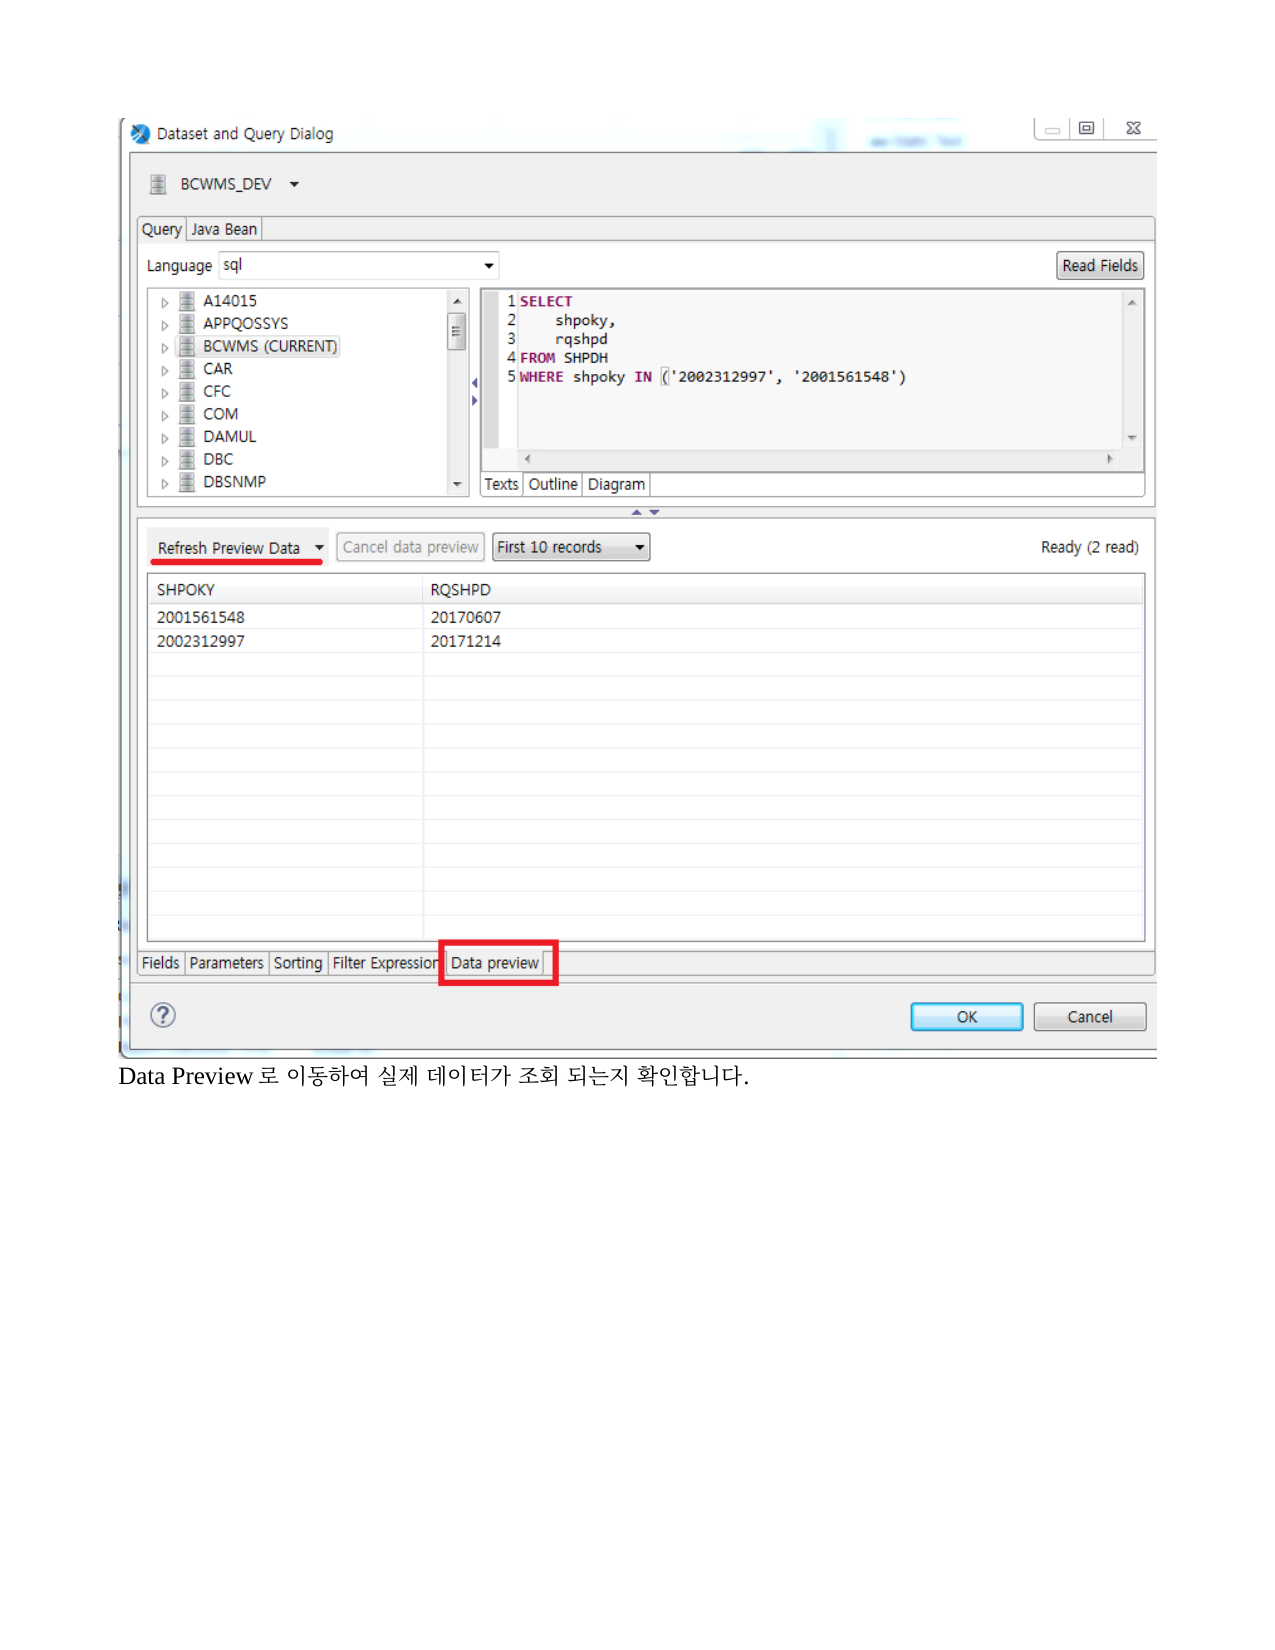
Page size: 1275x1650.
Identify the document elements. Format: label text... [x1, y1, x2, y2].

text Data Preview로 이동하여 실제 데이터가 조회 되는지 확인합니다. [118, 1059, 1157, 1090]
picture [118, 118, 1157, 1059]
